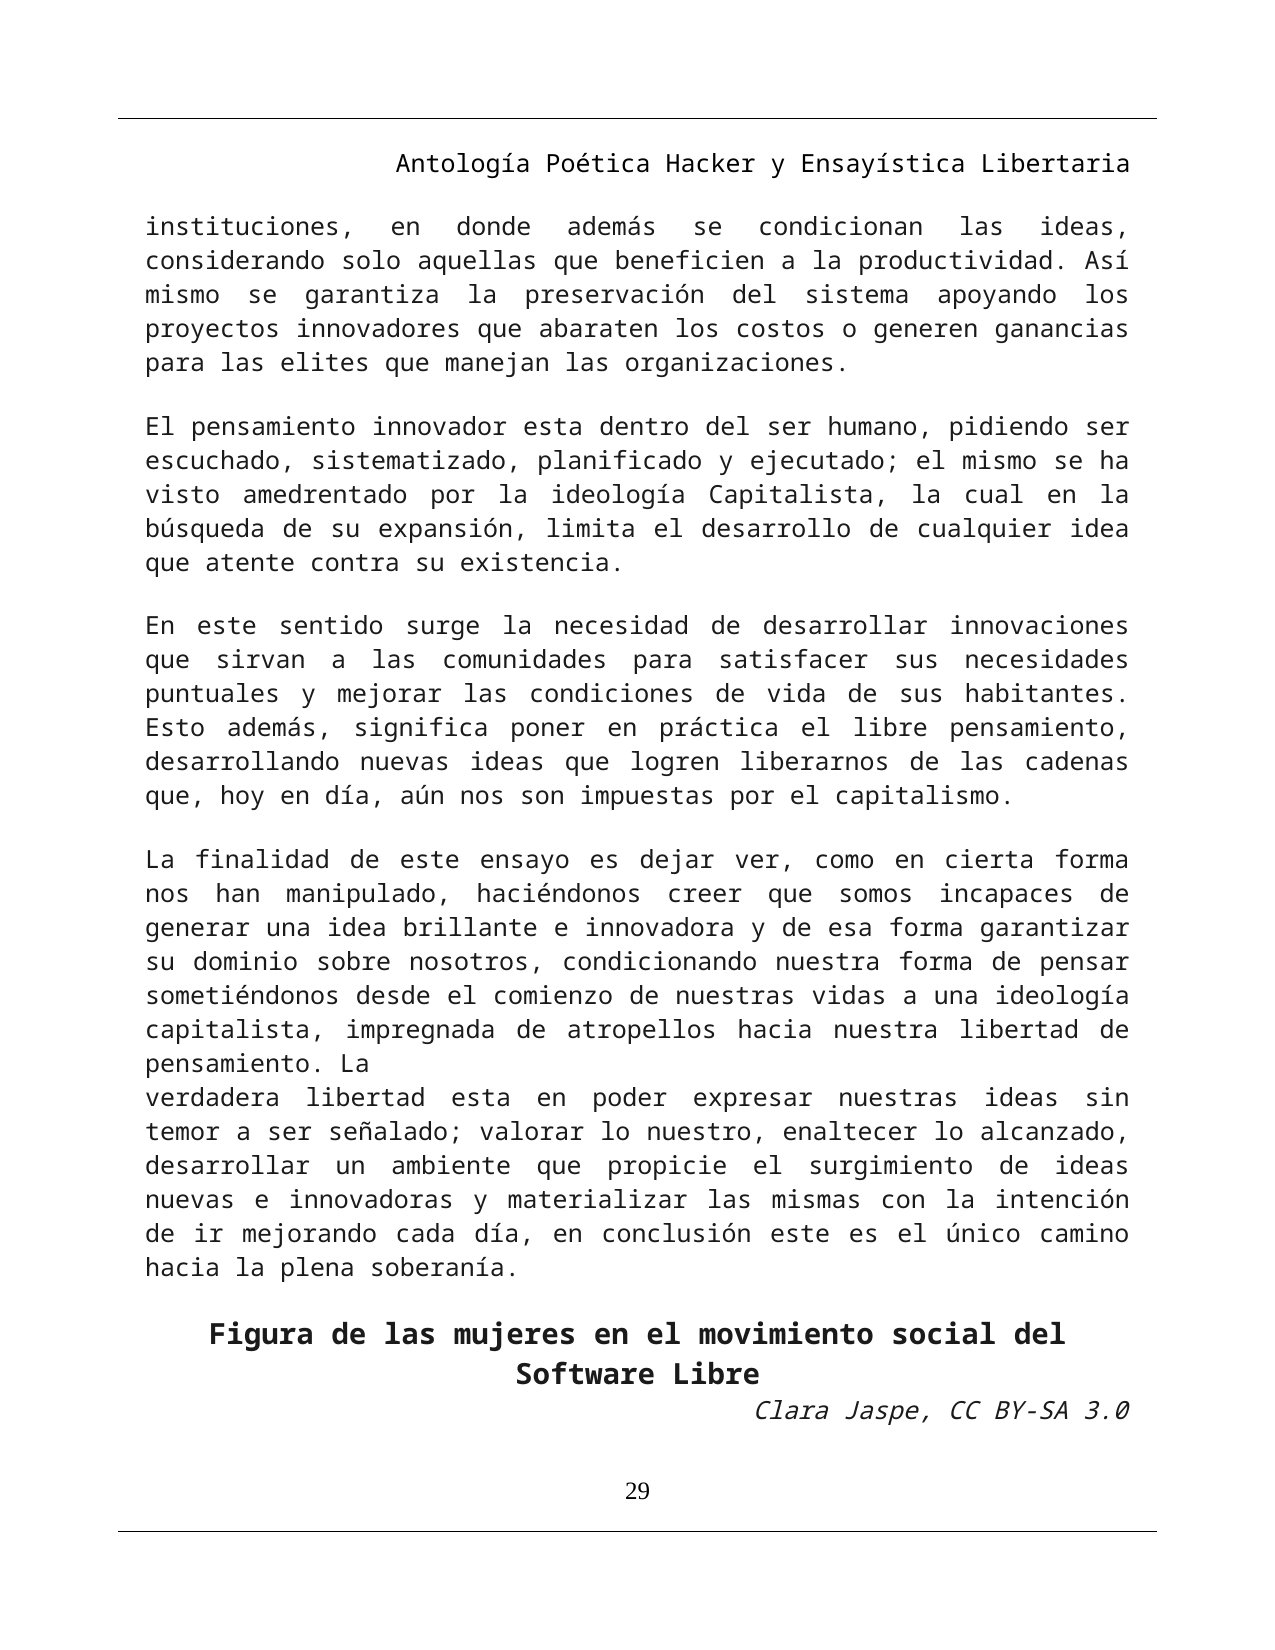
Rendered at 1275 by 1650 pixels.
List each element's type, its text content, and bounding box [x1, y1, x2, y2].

text En este sentido surge la necesidad de desarrollar innovaciones que sirvan a las comunidades para satisfacer sus necesidades puntuales y mejorar las condiciones de vida de sus habitantes. Esto además, significa poner en práctica el libre pensamiento, desarrollando nuevas ideas que logren liberarnos de las cadenas que, hoy en día, aún nos son impuestas por el capitalismo. [145, 608, 1130, 812]
text verdadera libertad esta en poder expresar nuestras ideas sin temor a ser señalado; valorar lo nuestro, enaltecer lo alcanzado, desarrollar un ambiente que propicie el surgimiento de ideas nuevas e innovadoras y materializar las mismas con la intención de ir mejorando cada día, en conclusión este es el único camino hacia la plena soberanía. [145, 1080, 1130, 1284]
text instituciones, en donde además se condicionan las ideas, considerando solo aquellas que beneficien a la productividad. Así mismo se garantiza la preservación del sistema apoyando los proyectos innovadores que abaraten los costos o generen ganancias para las elites que manejan las organizaciones. [145, 209, 1130, 379]
text Figura de las mujeres en el movimiento social del Software Libre [145, 1313, 1130, 1393]
text Clara Jaspe, CC BY-SA 3.0 [145, 1393, 1130, 1427]
text El pensamiento innovador esta dentro del ser humano, pidiendo ser escuchado, sistematizado, planificado y ejecutado; el mismo se ha visto amedrentado por la ideología Capitalista, la cual en la búsqueda de su expansión, limita el desarrollo de cualquier idea que atente contra su existencia. [145, 408, 1130, 578]
text La finalidad de este ensayo es dejar ver, como en cierta forma nos han manipulado, haciéndonos creer que somos incapaces de generar una idea brillante e innovadora y de esa forma garantizar su dominio sobre nosotros, condicionando nuestra forma de pensar sometiéndonos desde el comienzo de nuestras vidas a una ideología capitalista, impregnada de atropellos hacia nuestra libertad de pensamiento. La [145, 841, 1130, 1080]
